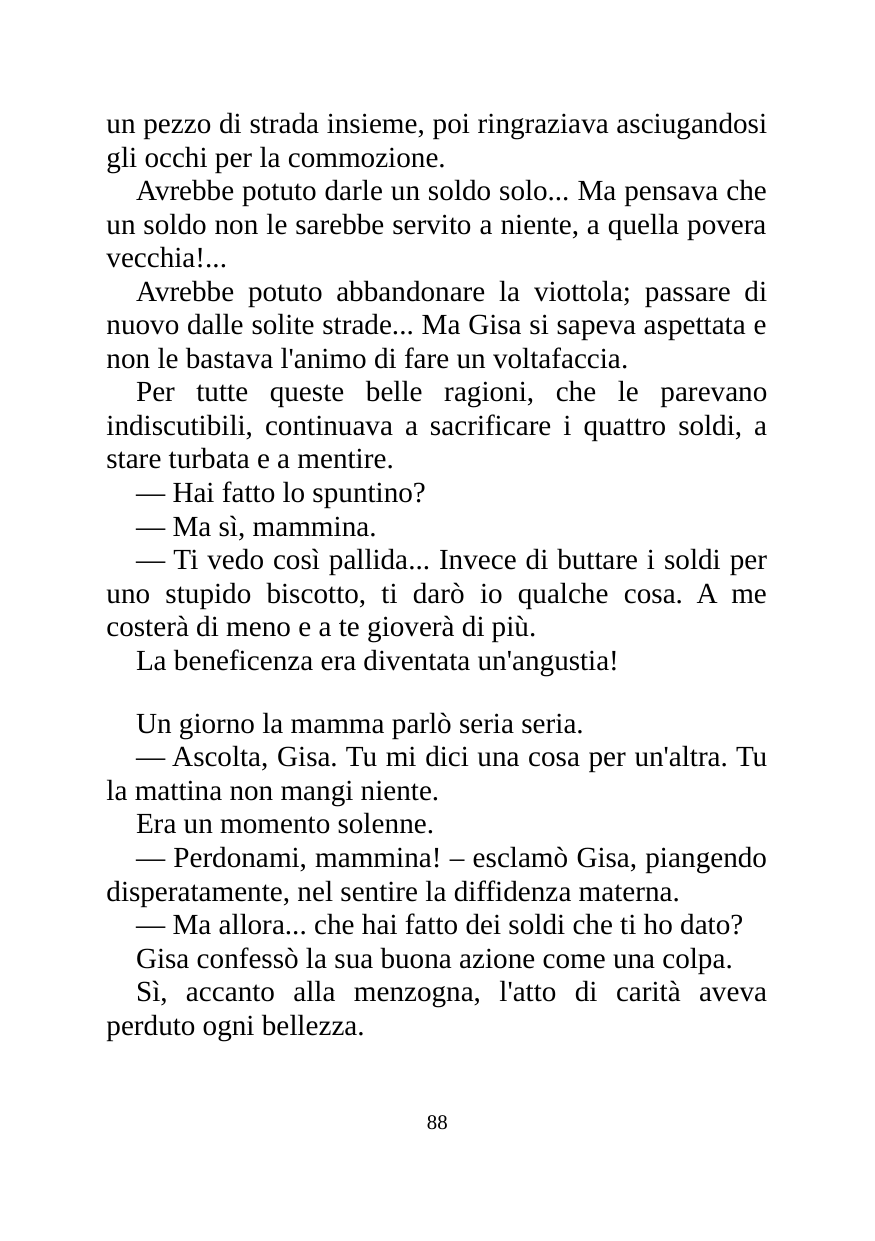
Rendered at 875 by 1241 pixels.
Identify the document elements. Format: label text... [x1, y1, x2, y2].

text Sì, accanto alla menzogna, l'atto di carità aveva perduto ogni bellezza. [106, 974, 768, 1041]
text Era un momento solenne. [106, 807, 768, 840]
text Avrebbe potuto abbandonare la viottola; passare di nuovo dalle solite strade... Ma Gisa si sapeva aspettata e non le bastava l'animo di fare un voltafaccia. [106, 274, 768, 374]
text La beneficenza era diventata un'angustia! [106, 643, 768, 676]
text — Hai fatto lo spuntino? [106, 475, 768, 509]
text — Ti vedo così pallida... Invece di buttare i soldi per uno stupido biscotto, ti darò io qualche cosa. A me costerà di meno e a te gioverà di più. [106, 542, 768, 643]
text Un giorno la mamma parlò seria seria. [106, 706, 768, 739]
text Avrebbe potuto darle un soldo solo... Ma pensava che un soldo non le sarebbe servito a niente, a quella povera vecchia!... [106, 173, 768, 274]
text Per tutte queste belle ragioni, che le parevano indiscutibili, continuava a sacrificare i quattro soldi, a stare turbata e a mentire. [106, 374, 768, 475]
text — Perdonami, mammina! – esclamò Gisa, piangendo disperatamente, nel sentire la diffidenza materna. [106, 840, 768, 907]
text un pezzo di strada insieme, poi ringraziava asciugandosi gli occhi per la commozione. [106, 106, 768, 173]
text — Ma allora... che hai fatto dei soldi che ti ho dato? [106, 907, 768, 941]
text Gisa confessò la sua buona azione come una colpa. [106, 941, 768, 974]
text — Ascolta, Gisa. Tu mi dici una cosa per un'altra. Tu la mattina non mangi niente. [106, 739, 768, 807]
text — Ma sì, mammina. [106, 509, 768, 542]
